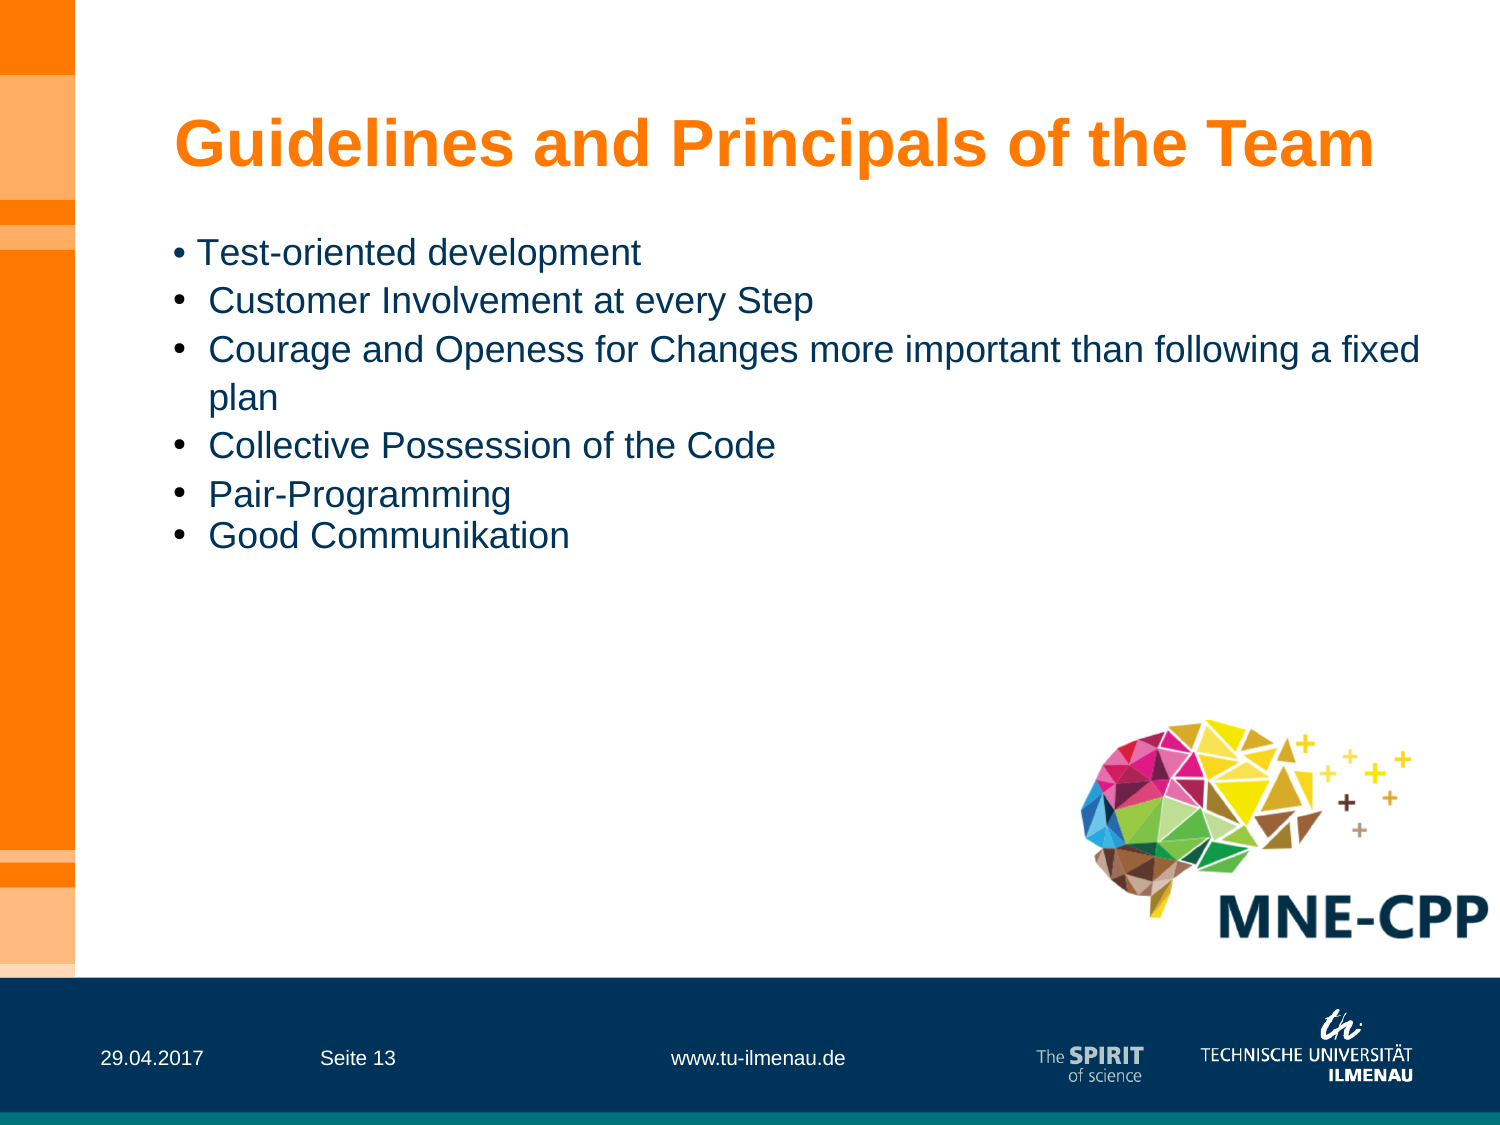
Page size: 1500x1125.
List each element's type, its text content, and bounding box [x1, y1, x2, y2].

slide_number 29.04.2017 [100, 1037, 276, 1088]
picture [1200, 1009, 1413, 1082]
text_box Guidelines and Principals of the Team [174, 99, 1413, 188]
picture [1062, 720, 1494, 973]
text_box • Test-oriented development Customer Involvement at every Step Courage and Openess for Changes more important than following a fixed plan Collective Possession of the Code Pair-Programming Good Communikation [158, 224, 1441, 607]
picture [1033, 1040, 1147, 1085]
slide_number Seite <Foliennummer> [289, 1037, 427, 1088]
footer www.tu-ilmenau.de [644, 1037, 858, 1088]
